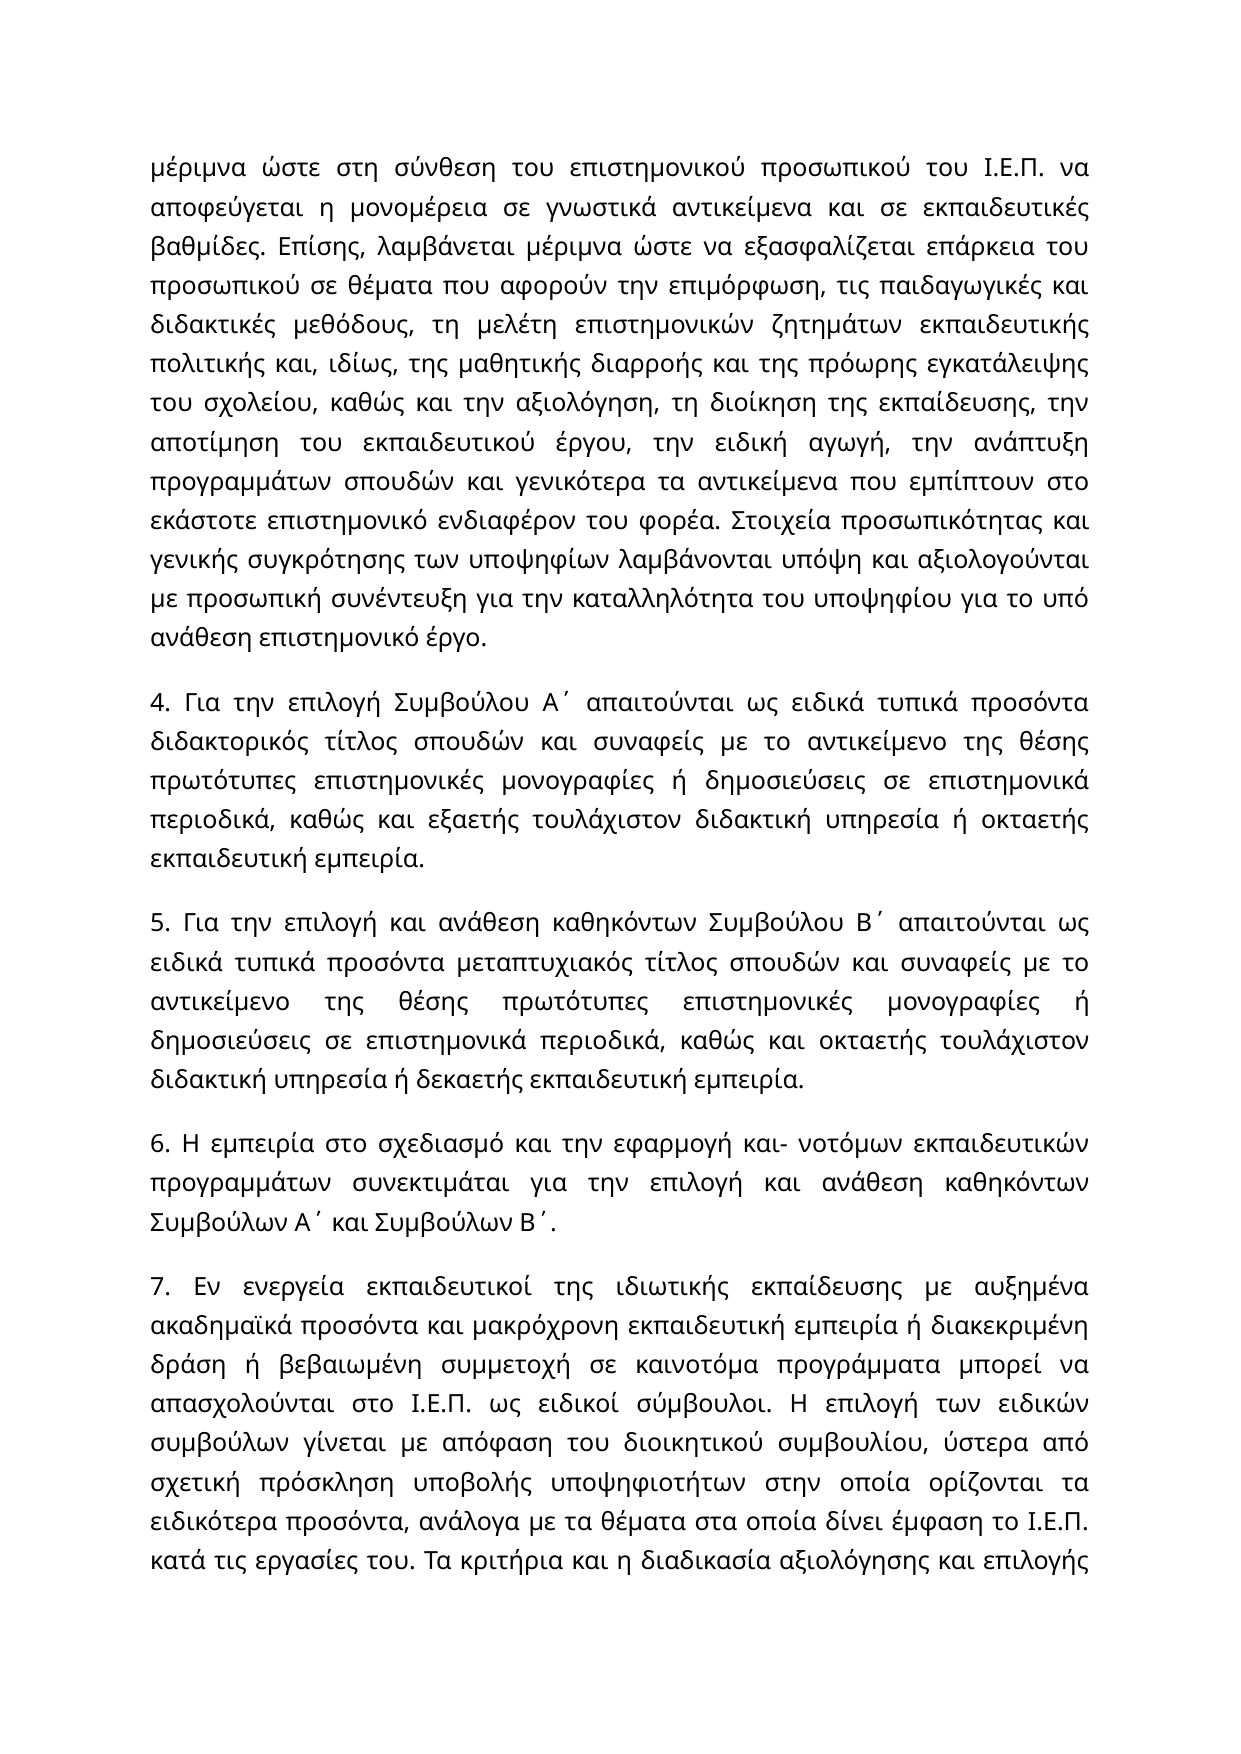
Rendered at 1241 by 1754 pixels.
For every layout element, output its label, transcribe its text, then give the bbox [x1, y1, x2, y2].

text 6. Η εμπειρία στο σχεδιασμό και την εφαρμογή και- νοτόμων εκπαιδευτικών προγραμμάτων συνεκτιμάται για την επιλογή και ανάθεση καθηκόντων Συμβούλων Α΄ και Συμβούλων Β΄. [150, 1126, 1090, 1238]
text 4. Για την επιλογή Συμβούλου Α΄ απαιτούνται ως ειδικά τυπικά προσόντα διδακτορικός τίτλος σπουδών και συναφείς με το αντικείμενο της θέσης πρωτότυπες επιστημονικές μονογραφίες ή δημοσιεύσεις σε επιστημονικά περιοδικά, καθώς και εξαετής τουλάχιστον διδακτική υπηρεσία ή οκταετής εκπαιδευτική εμπειρία. [150, 684, 1090, 875]
text 7. Εν ενεργεία εκπαιδευτικοί της ιδιωτικής εκπαίδευσης με αυξημένα ακαδημαϊκά προσόντα και μακρόχρονη εκπαιδευτική εμπειρία ή διακεκριμένη δράση ή βεβαιωμένη συμμετοχή σε καινοτόμα προγράμματα μπορεί να απασχολούνται στο Ι.Ε.Π. ως ειδικοί σύμβουλοι. Η επιλογή των ειδικών συμβούλων γίνεται με απόφαση του διοικητικού συμβουλίου, ύστερα από σχετική πρόσκληση υποβολής υποψηφιοτήτων στην οποία ορίζονται τα ειδικότερα προσόντα, ανάλογα με τα θέματα στα οποία δίνει έμφαση το Ι.Ε.Π. κατά τις εργασίες του. Τα κριτήρια και η διαδικασία αξιολόγησης και επιλογής [150, 1268, 1090, 1577]
text μέριμνα ώστε στη σύνθεση του επιστημονικού προσωπικού του Ι.Ε.Π. να αποφεύγεται η μονομέρεια σε γνωστικά αντικείμενα και σε εκπαιδευτικές βαθμίδες. Επίσης, λαμβάνεται μέριμνα ώστε να εξασφαλίζεται επάρκεια του προσωπικού σε θέματα που αφορούν την επιμόρφωση, τις παιδαγωγικές και διδακτικές μεθόδους, τη μελέτη επιστημονικών ζητημάτων εκπαιδευτικής πολιτικής και, ιδίως, της μαθητικής διαρροής και της πρόωρης εγκατάλειψης του σχολείου, καθώς και την αξιολόγηση, τη διοίκηση της εκπαίδευσης, την αποτίμηση του εκπαιδευτικού έργου, την ειδική αγωγή, την ανάπτυξη προγραμμάτων σπουδών και γενικότερα τα αντικείμενα που εμπίπτουν στο εκάστοτε επιστημονικό ενδιαφέρον του φορέα. Στοιχεία προσωπικότητας και γενικής συγκρότησης των υποψηφίων λαμβάνονται υπόψη και αξιολογούνται με προσωπική συνέντευξη για την καταλληλότητα του υποψηφίου για το υπό ανάθεση επιστημονικό έργο. [150, 150, 1090, 654]
text 5. Για την επιλογή και ανάθεση καθηκόντων Συμβούλου Β΄ απαιτούνται ως ειδικά τυπικά προσόντα μεταπτυχιακός τίτλος σπουδών και συναφείς με το αντικείμενο της θέσης πρωτότυπες επιστημονικές μονογραφίες ή δημοσιεύσεις σε επιστημονικά περιοδικά, καθώς και οκταετής τουλάχιστον διδακτική υπηρεσία ή δεκαετής εκπαιδευτική εμπειρία. [150, 905, 1090, 1096]
